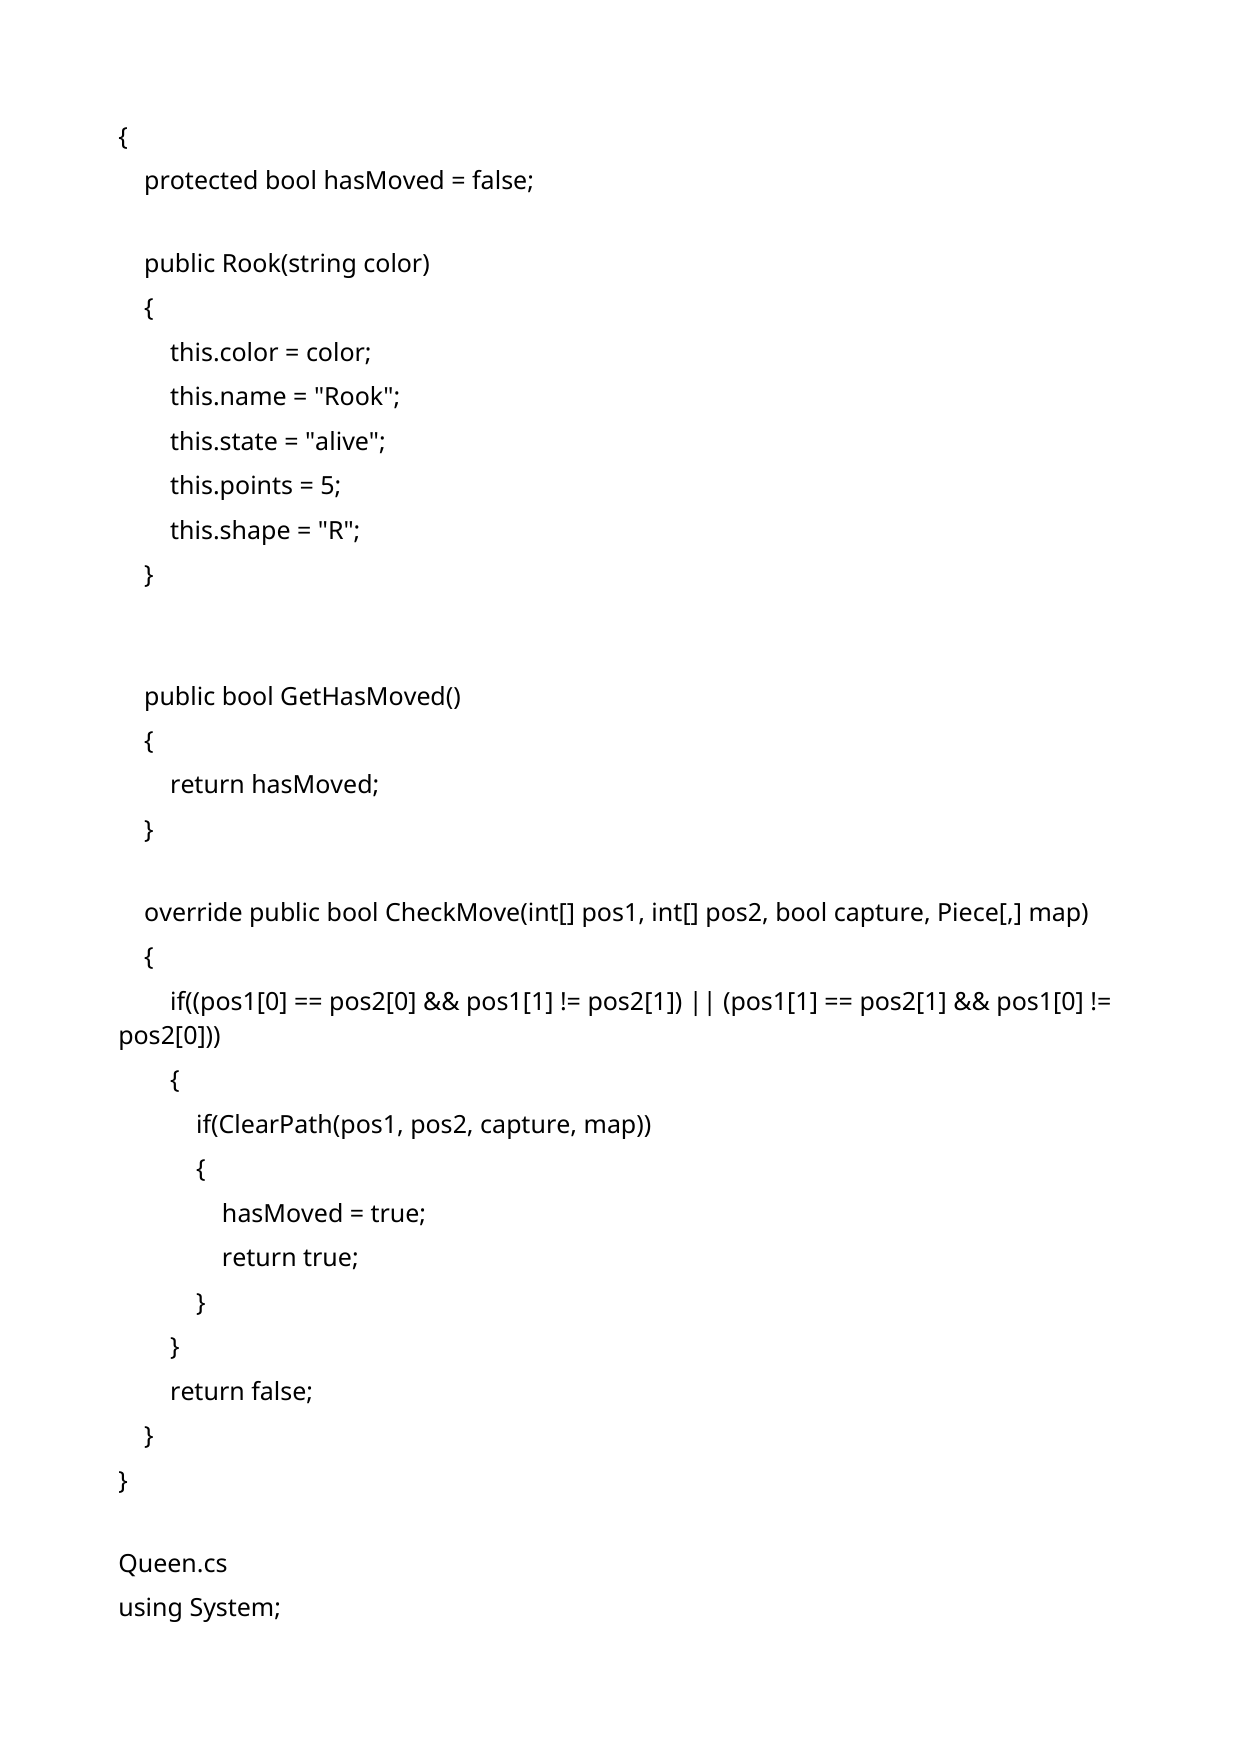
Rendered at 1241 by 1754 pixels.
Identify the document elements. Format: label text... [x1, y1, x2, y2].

text } [118, 812, 1122, 846]
text this.name = "Rook"; [118, 379, 1122, 413]
text this.state = "alive"; [118, 423, 1122, 457]
text this.points = 5; [118, 468, 1122, 502]
text if(ClearPath(pos1, pos2, capture, map)) [118, 1107, 1122, 1141]
text return false; [118, 1373, 1122, 1407]
text return true; [118, 1240, 1122, 1274]
text if((pos1[0] == pos2[0] && pos1[1] != pos2[1]) || (pos1[1] == pos2[1] && pos1[0] != pos2[0])) [118, 983, 1122, 1052]
text } [118, 557, 1122, 591]
text public Rook(string color) [118, 246, 1122, 279]
text this.color = color; [118, 334, 1122, 368]
text { [118, 118, 1122, 152]
text Queen.cs [118, 1545, 1122, 1579]
text } [118, 1284, 1122, 1318]
text this.shape = "R"; [118, 512, 1122, 546]
text override public bool CheckMove(int[] pos1, int[] pos2, bool capture, Piece[,] map) [118, 894, 1122, 929]
text } [118, 1418, 1122, 1452]
text hasMoved = true; [118, 1196, 1122, 1229]
text public bool GetHasMoved() [118, 678, 1122, 712]
text { [118, 939, 1122, 973]
text return hasMoved; [118, 767, 1122, 801]
text { [118, 1151, 1122, 1185]
text { [118, 723, 1122, 757]
text using System; [118, 1590, 1122, 1624]
text protected bool hasMoved = false; [118, 163, 1122, 197]
text } [118, 1329, 1122, 1363]
text { [118, 290, 1122, 324]
text } [118, 1462, 1122, 1496]
text { [118, 1062, 1122, 1096]
